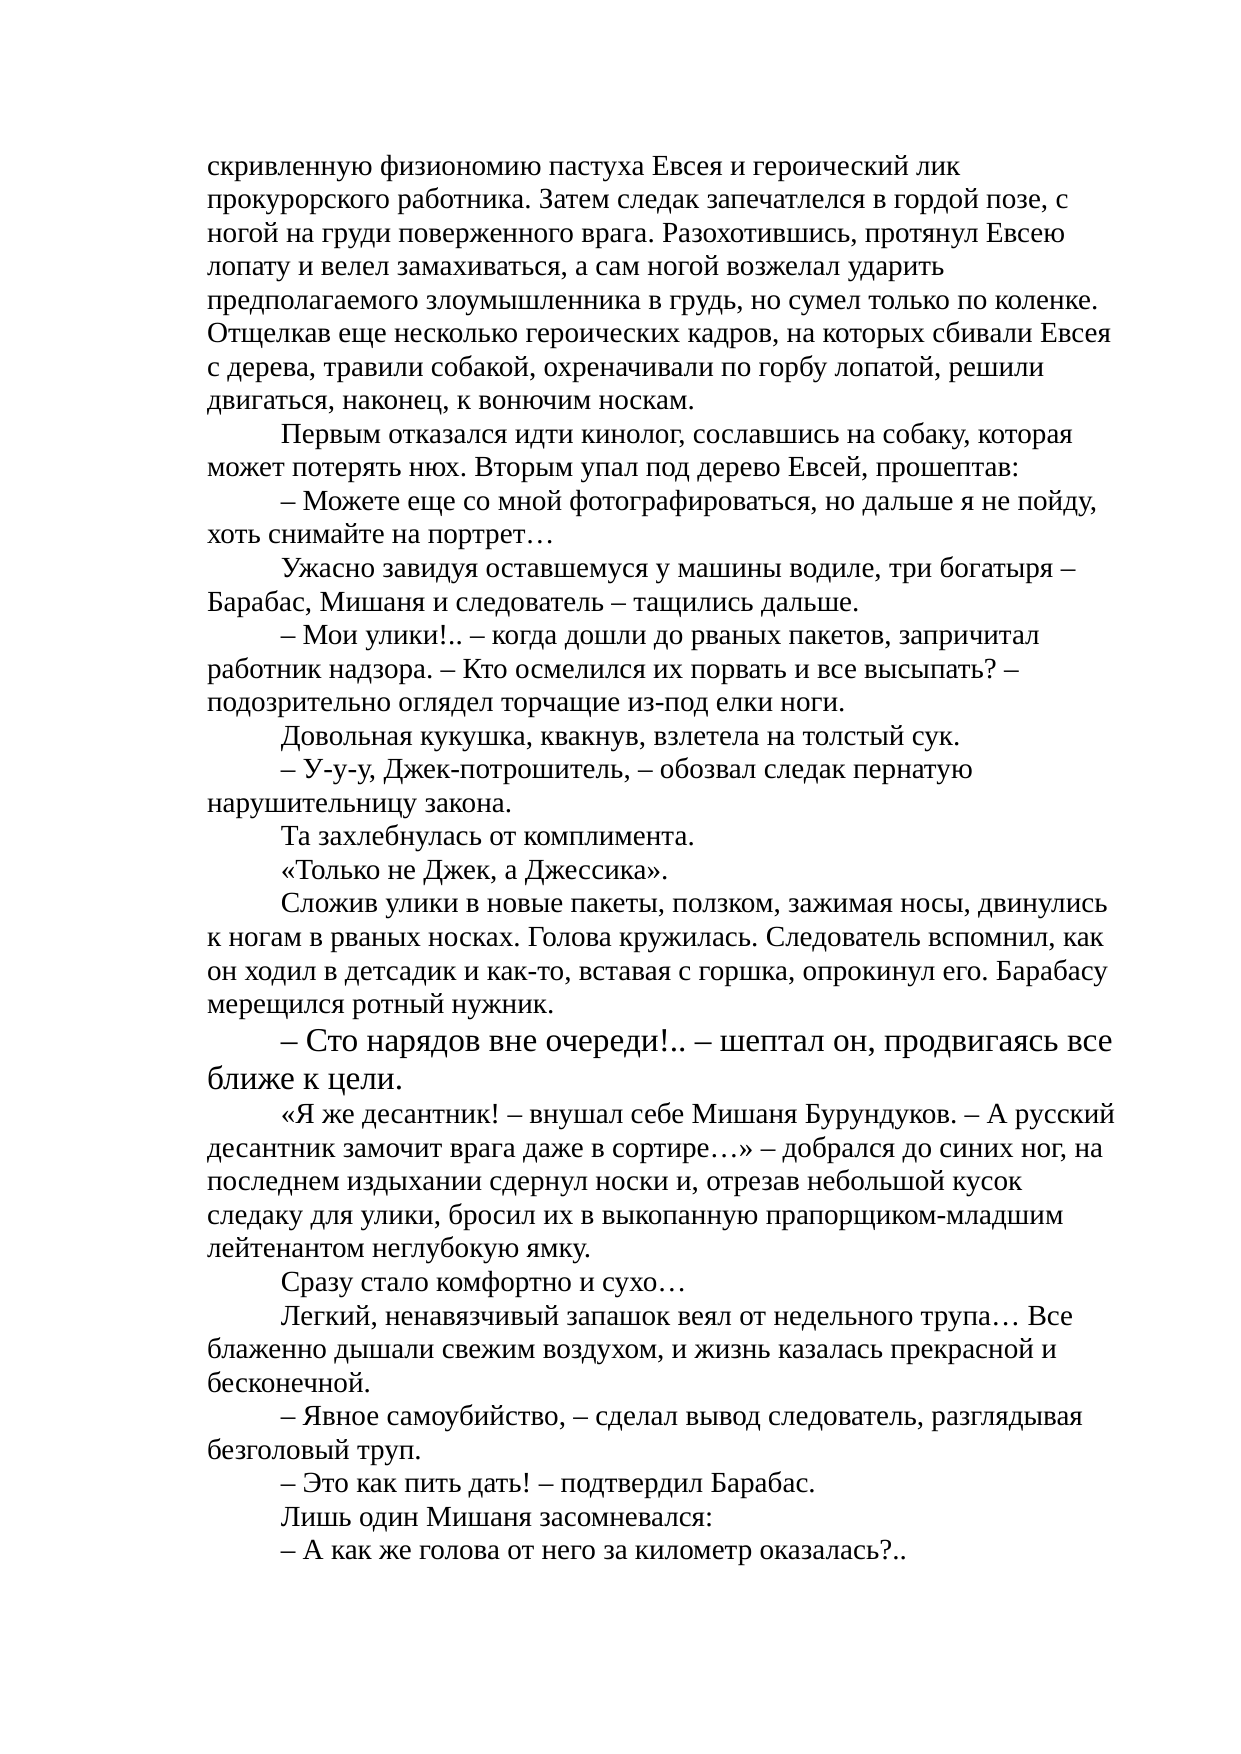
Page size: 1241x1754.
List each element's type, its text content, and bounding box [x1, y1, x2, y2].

text – Можете еще со мной фотографироваться, но дальше я не пойду, хоть снимайте на портрет… [207, 483, 1122, 550]
text Сложив улики в новые пакеты, ползком, зажимая носы, двинулись к ногам в рваных носках. Голова кружилась. Следователь вспомнил, как он ходил в детсадик и как-то, вставая с горшка, опрокинул его. Барабасу мерещился ротный нужник. [207, 886, 1122, 1020]
text Ужасно завидуя оставшемуся у машины водиле, три богатыря – Барабас, Мишаня и следователь – тащились дальше. [207, 550, 1122, 617]
text Первым отказался идти кинолог, сославшись на собаку, которая может потерять нюх. Вторым упал под дерево Евсей, прошептав: [207, 416, 1122, 483]
text – У-у-у, Джек-потрошитель, – обозвал следак пернатую нарушительницу закона. [207, 751, 1122, 818]
text «Только не Джек, а Джессика». [207, 852, 1122, 886]
text Довольная кукушка, квакнув, взлетела на толстый сук. [207, 718, 1122, 751]
text Легкий, ненавязчивый запашок веял от недельного трупа… Все блаженно дышали свежим воздухом, и жизнь казалась прекрасной и бесконечной. [207, 1298, 1122, 1398]
text Та захлебнулась от комплимента. [207, 818, 1122, 852]
text «Я же десантник! – внушал себе Мишаня Бурундуков. – А русский десантник замочит врага даже в сортире…» – добрался до синих ног, на последнем издыхании сдернул носки и, отрезав небольшой кусок следаку для улики, бросил их в выкопанную прапорщиком-младшим лейтенантом неглубокую ямку. [207, 1096, 1122, 1264]
text – Это как пить дать! – подтвердил Барабас. [207, 1465, 1122, 1499]
text Лишь один Мишаня засомневался: [207, 1499, 1122, 1532]
text – Явное самоубийство, – сделал вывод следователь, разглядывая безголовый труп. [207, 1398, 1122, 1465]
text – Сто нарядов вне очереди!.. – шептал он, продвигаясь все ближе к цели. [207, 1020, 1122, 1096]
text скривленную физиономию пастуха Евсея и героический лик прокурорского работника. Затем следак запечатлелся в гордой позе, с ногой на груди поверженного врага. Разохотившись, протянул Евсею лопату и велел замахиваться, а сам ногой возжелал ударить предполагаемого злоумышленника в грудь, но сумел только по коленке. Отщелкав еще несколько героических кадров, на которых сбивали Евсея с дерева, травили собакой, охреначивали по горбу лопатой, решили двигаться, наконец, к вонючим носкам. [207, 148, 1122, 416]
text – Мои улики!.. – когда дошли до рваных пакетов, запричитал работник надзора. – Кто осмелился их порвать и все высыпать? – подозрительно оглядел торчащие из-под елки ноги. [207, 617, 1122, 718]
text – А как же голова от него за километр оказалась?.. [207, 1532, 1122, 1566]
text Сразу стало комфортно и сухо… [207, 1264, 1122, 1298]
